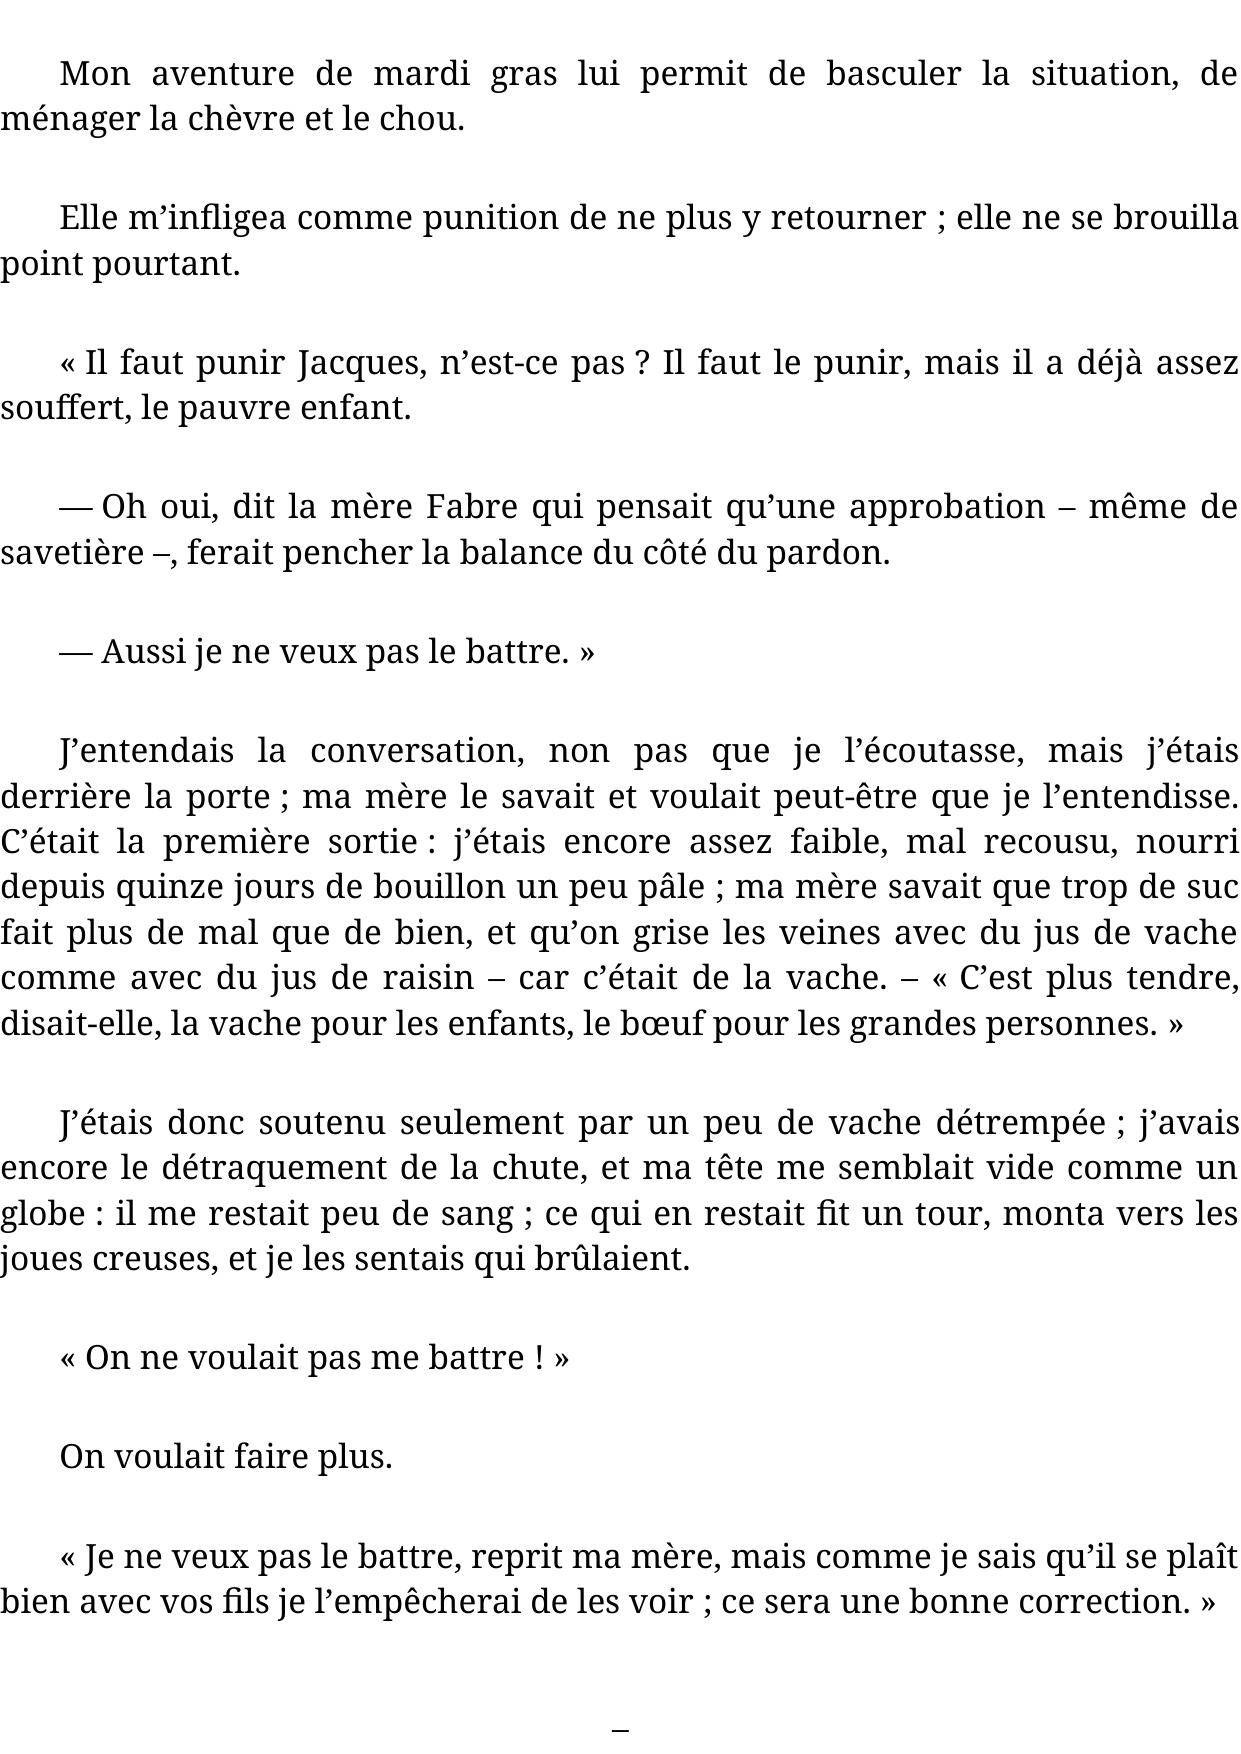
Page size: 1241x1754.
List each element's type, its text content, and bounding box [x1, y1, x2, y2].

text — Oh oui, dit la mère Fabre qui pensait qu’une approbation – même de savetière –, ferait pencher la balance du côté du pardon. [0, 483, 1240, 574]
text Mon aventure de mardi gras lui permit de basculer la situation, de ménager la chèvre et le chou. [0, 49, 1240, 140]
text J’entendais la conversation, non pas que je l’écoutasse, mais j’étais derrière la porte ; ma mère le savait et voulait peut-être que je l’entendisse. C’était la première sortie : j’étais encore assez faible, mal recousu, nourri depuis quinze jours de bouillon un peu pâle ; ma mère savait que trop de suc fait plus de mal que de bien, et qu’on grise les veines avec du jus de vache comme avec du jus de raisin – car c’était de la vache. – « C’est plus tendre, disait-elle, la vache pour les enfants, le bœuf pour les grandes personnes. » [0, 727, 1240, 1045]
text On voulait faire plus. [0, 1433, 1240, 1479]
text « Il faut punir Jacques, n’est-ce pas ? Il faut le punir, mais il a déjà assez souffert, le pauvre enfant. [0, 339, 1240, 429]
text J’étais donc soutenu seulement par un peu de vache détrempée ; j’avais encore le détraquement de la chute, et ma tête me semblait vide comme un globe : il me restait peu de sang ; ce qui en restait fit un tour, monta vers les joues creuses, et je les sentais qui brûlaient. [0, 1099, 1240, 1280]
text — Aussi je ne veux pas le battre. » [0, 628, 1240, 673]
text « On ne voulait pas me battre ! » [0, 1334, 1240, 1379]
text « Je ne veux pas le battre, reprit ma mère, mais comme je sais qu’il se plaît bien avec vos fils je l’empêcherai de les voir ; ce sera une bonne correction. » [0, 1532, 1240, 1623]
text Elle m’infligea comme punition de ne plus y retourner ; elle ne se brouilla point pourtant. [0, 194, 1240, 285]
